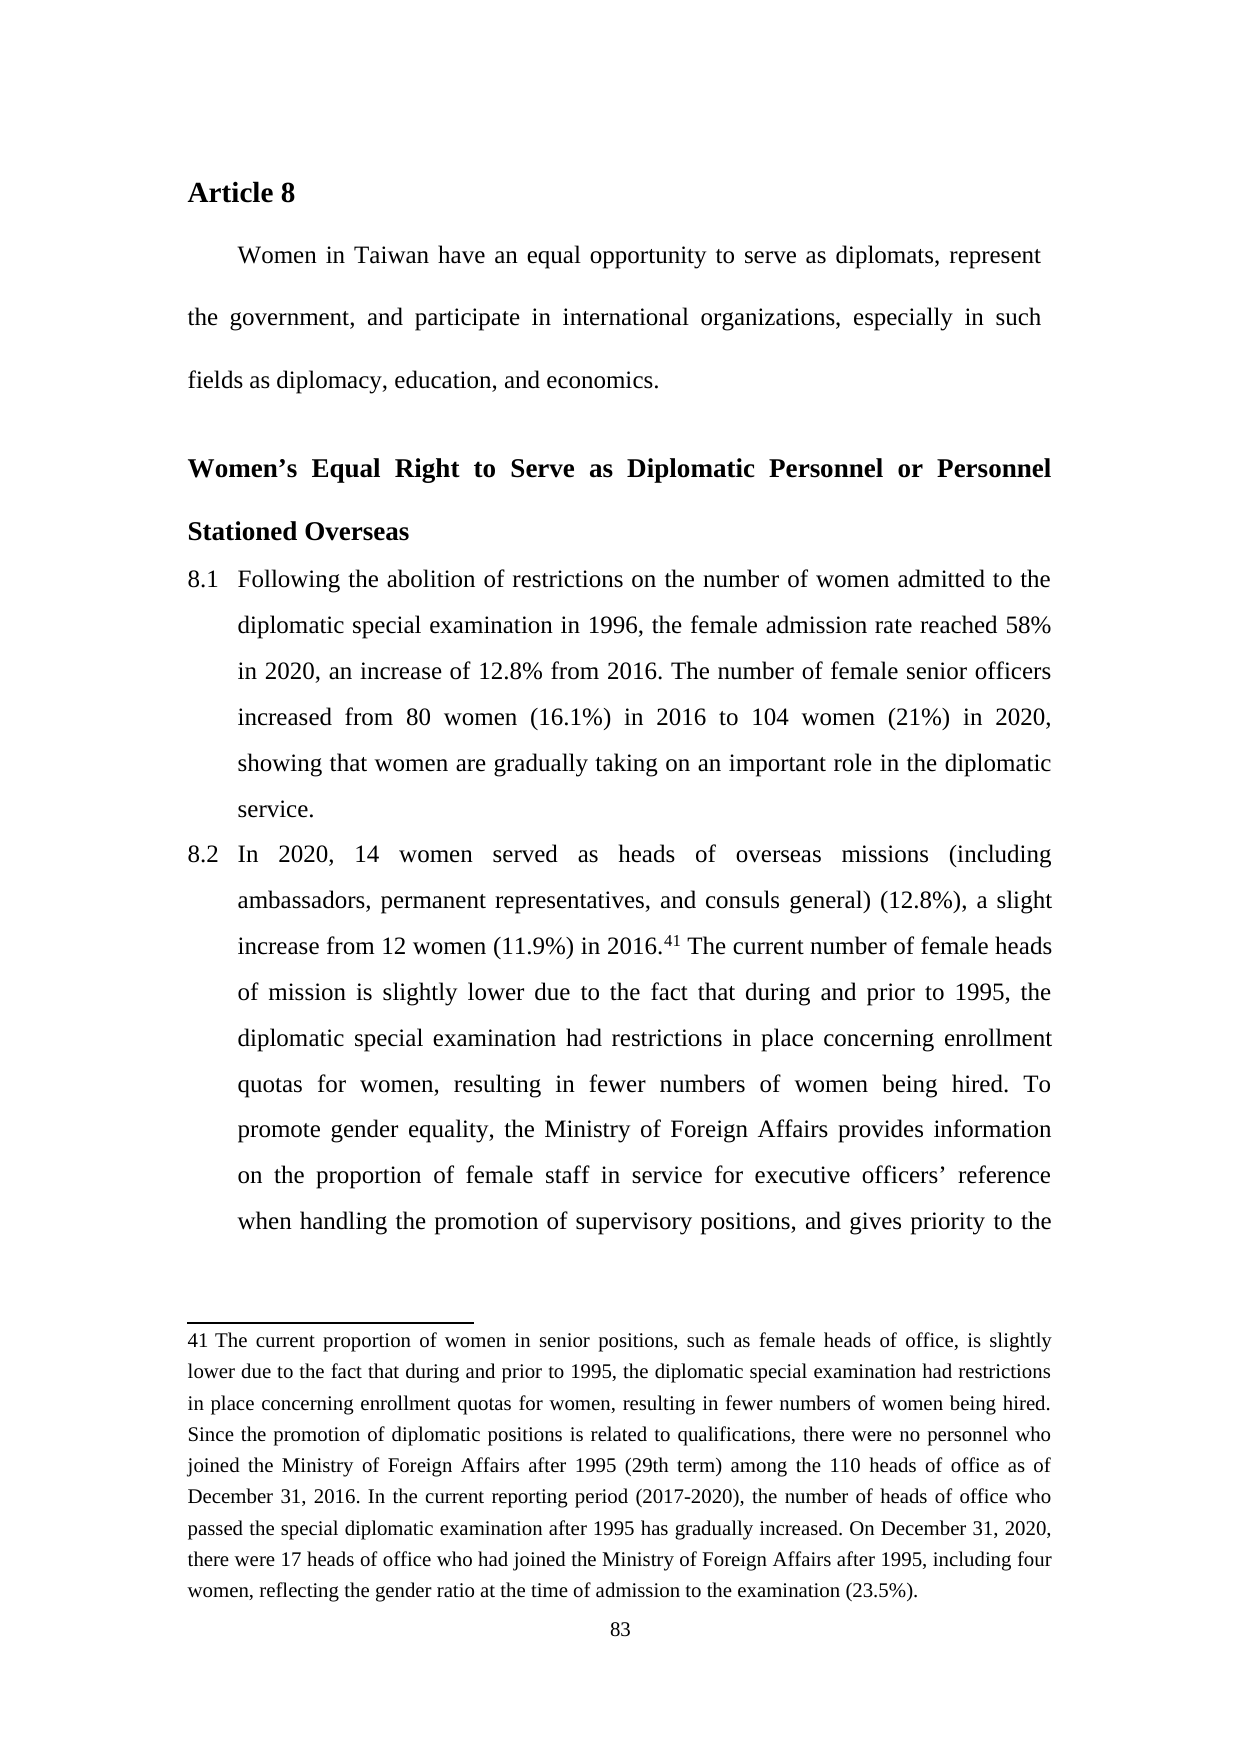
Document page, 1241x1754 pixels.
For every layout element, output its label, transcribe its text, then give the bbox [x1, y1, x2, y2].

list In 2020, 14 women served as heads of overseas missions (including ambassadors, permanent representatives, and consuls general) (12.8%), a slight increase from 12 women (11.9%) in 2016. The current number of female heads of mission is slightly lower due to the fact that during and prior to 1995, the diplomatic special examination had restrictions in place concerning enrollment quotas for women, resulting in fewer numbers of women being hired. To promote gender equality, the Ministry of Foreign Affairs provides information on the proportion of female staff in service for executive officers’ reference when handling the promotion of supervisory positions, and gives priority to the [187, 826, 1053, 1239]
list The current proportion of women in senior positions, such as female heads of office, is slightly lower due to the fact that during and prior to 1995, the diplomatic special examination had restrictions in place concerning enrollment quotas for women, resulting in fewer numbers of women being hired. Since the promotion of diplomatic positions is related to qualifications, there were no personnel who joined the Ministry of Foreign Affairs after 1995 (29th term) among the 110 heads of office as of December 31, 2016. In the current reporting period (2017-2020), the number of heads of office who passed the special diplomatic examination after 1995 has gradually increased. On December 31, 2020, there were 17 heads of office who had joined the Ministry of Foreign Affairs after 1995, including four women, reflecting the gender ratio at the time of admission to the examination (23.5%). [187, 1323, 1053, 1604]
text Women in Taiwan have an equal opportunity to serve as diplomats, represent the government, and participate in international organizations, especially in such fields as diplomacy, education, and economics. [187, 212, 1042, 400]
subtitle Article 8 [187, 150, 1053, 212]
list Following the abolition of restrictions on the number of women admitted to the diplomatic special examination in 1996, the female admission rate reached 58% in 2020, an increase of 12.8% from 2016. The number of female senior officers increased from 80 women (16.1%) in 2016 to 104 women (21%) in 2020, showing that women are gradually taking on an important role in the diplomatic service. [187, 551, 1053, 826]
subtitle Women’s Equal Right to Serve as Diplomatic Personnel or Personnel Stationed Overseas [187, 426, 1053, 551]
